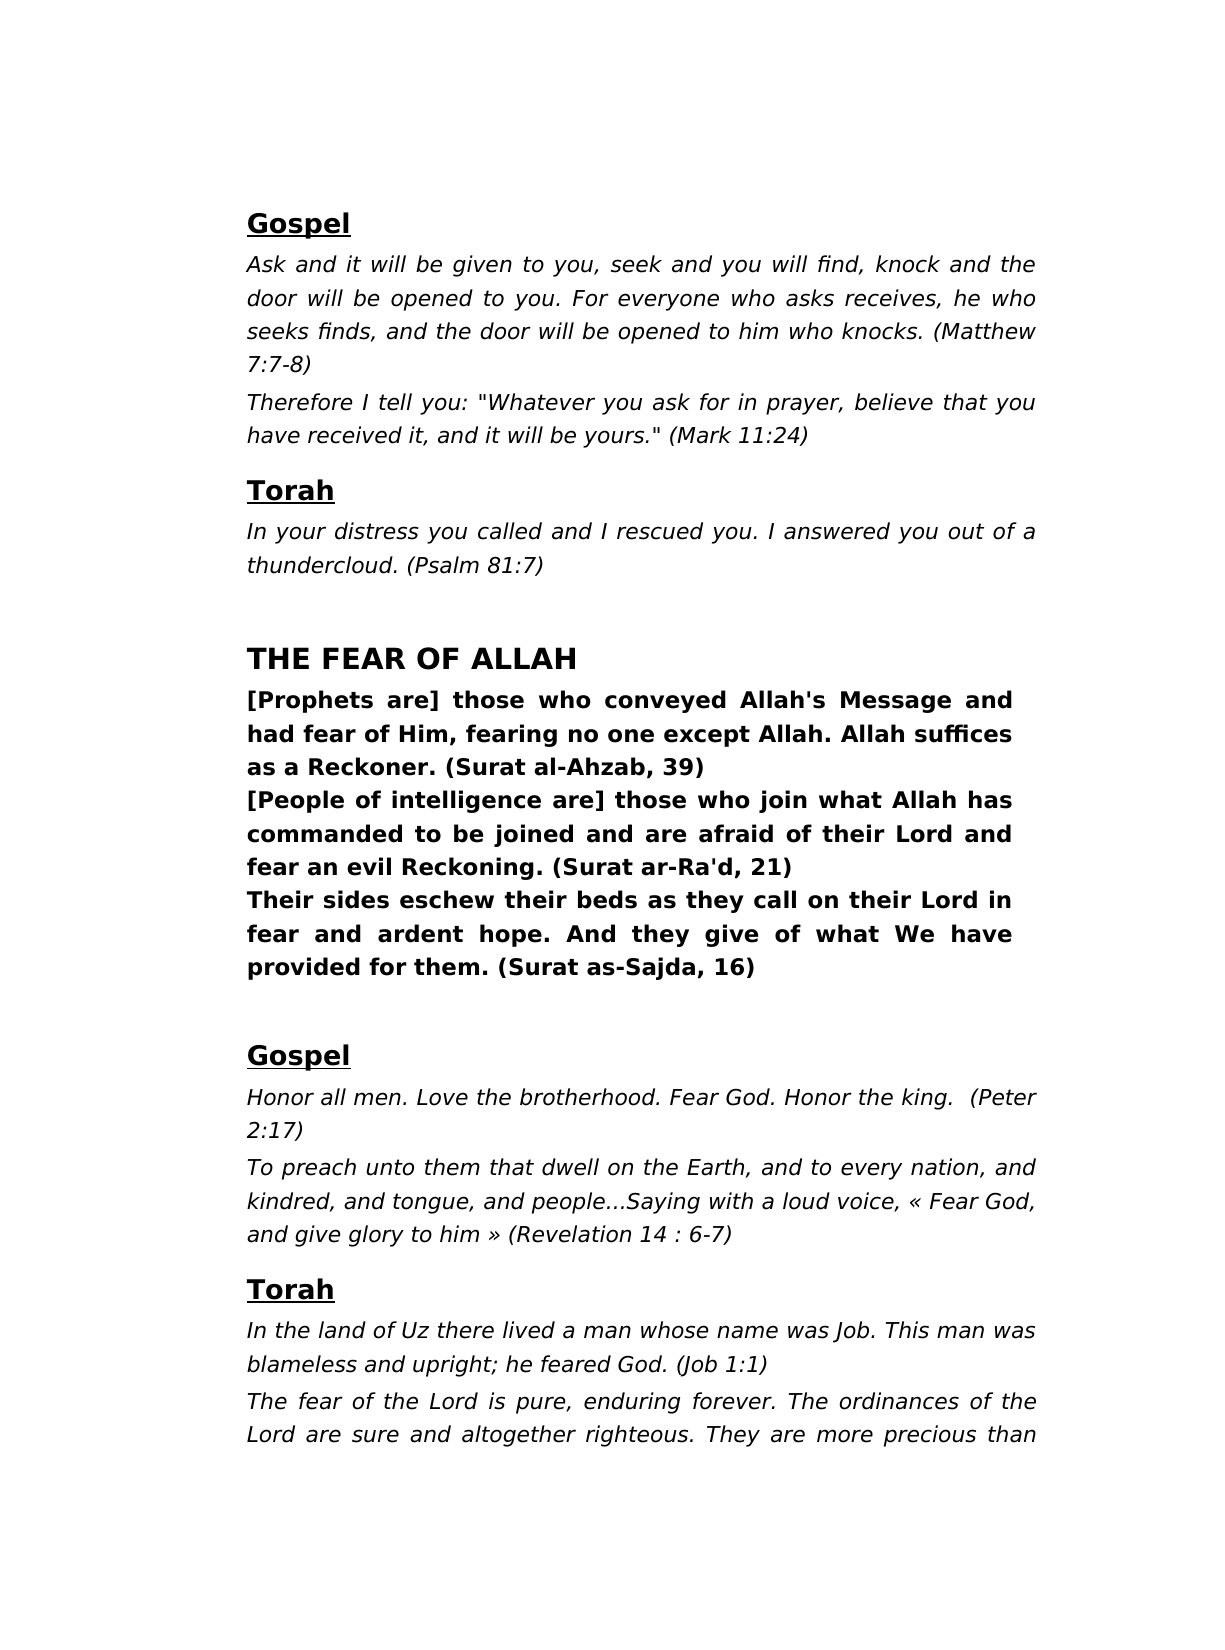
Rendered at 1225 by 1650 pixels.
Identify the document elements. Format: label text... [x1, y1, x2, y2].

text [People of intelligence are] those who join what Allah has commanded to be joined and are afraid of their Lord and fear an evil Reckoning. (Surat ar-Ra'd, 21) [247, 782, 1014, 882]
text Honor all men. Love the brotherhood. Fear God. Honor the king. (Peter 2:17) [247, 1078, 1037, 1145]
text Therefore I tell you: "Whatever you ask for in prayer, believe that you have received it, and it will be yours." (Mark 11:24) [247, 383, 1037, 450]
text The fear of the Lord is pure, enduring forever. The ordinances of the Lord are sure and altogether righteous. They are more precious than [247, 1383, 1037, 1449]
subtitle THE FEAR OF ALLAH [187, 642, 1037, 676]
text In your distress you called and I rescued you. I answered you out of a thundercloud. (Psalm 81:7) [247, 513, 1037, 580]
subtitle Gospel [187, 208, 1037, 240]
text Their sides eschew their beds as they call on their Lord in fear and ardent hope. And they give of what We have provided for them. (Surat as-Sajda, 16) [247, 882, 1014, 982]
text To preach unto them that dwell on the Earth, and to every nation, and kindred, and tongue, and people...Saying with a loud voice, « Fear God, and give glory to him » (Revelation 14 : 6-7) [247, 1149, 1037, 1249]
subtitle Torah [187, 1274, 1037, 1306]
text [Prophets are] those who conveyed Allah's Message and had fear of Him, fearing no one except Allah. Allah suffices as a Reckoner. (Surat al-Ahzab, 39) [247, 682, 1014, 782]
text In the land of Uz there lived a man whose name was Job. This man was blameless and upright; he feared God. (Job 1:1) [247, 1312, 1037, 1379]
text Ask and it will be given to you, seek and you will find, knock and the door will be opened to you. For everyone who asks receives, he who seeks finds, and the door will be opened to him who knocks. (Matthew 7:7-8) [247, 246, 1037, 379]
subtitle Torah [187, 475, 1037, 507]
subtitle Gospel [187, 1041, 1037, 1072]
